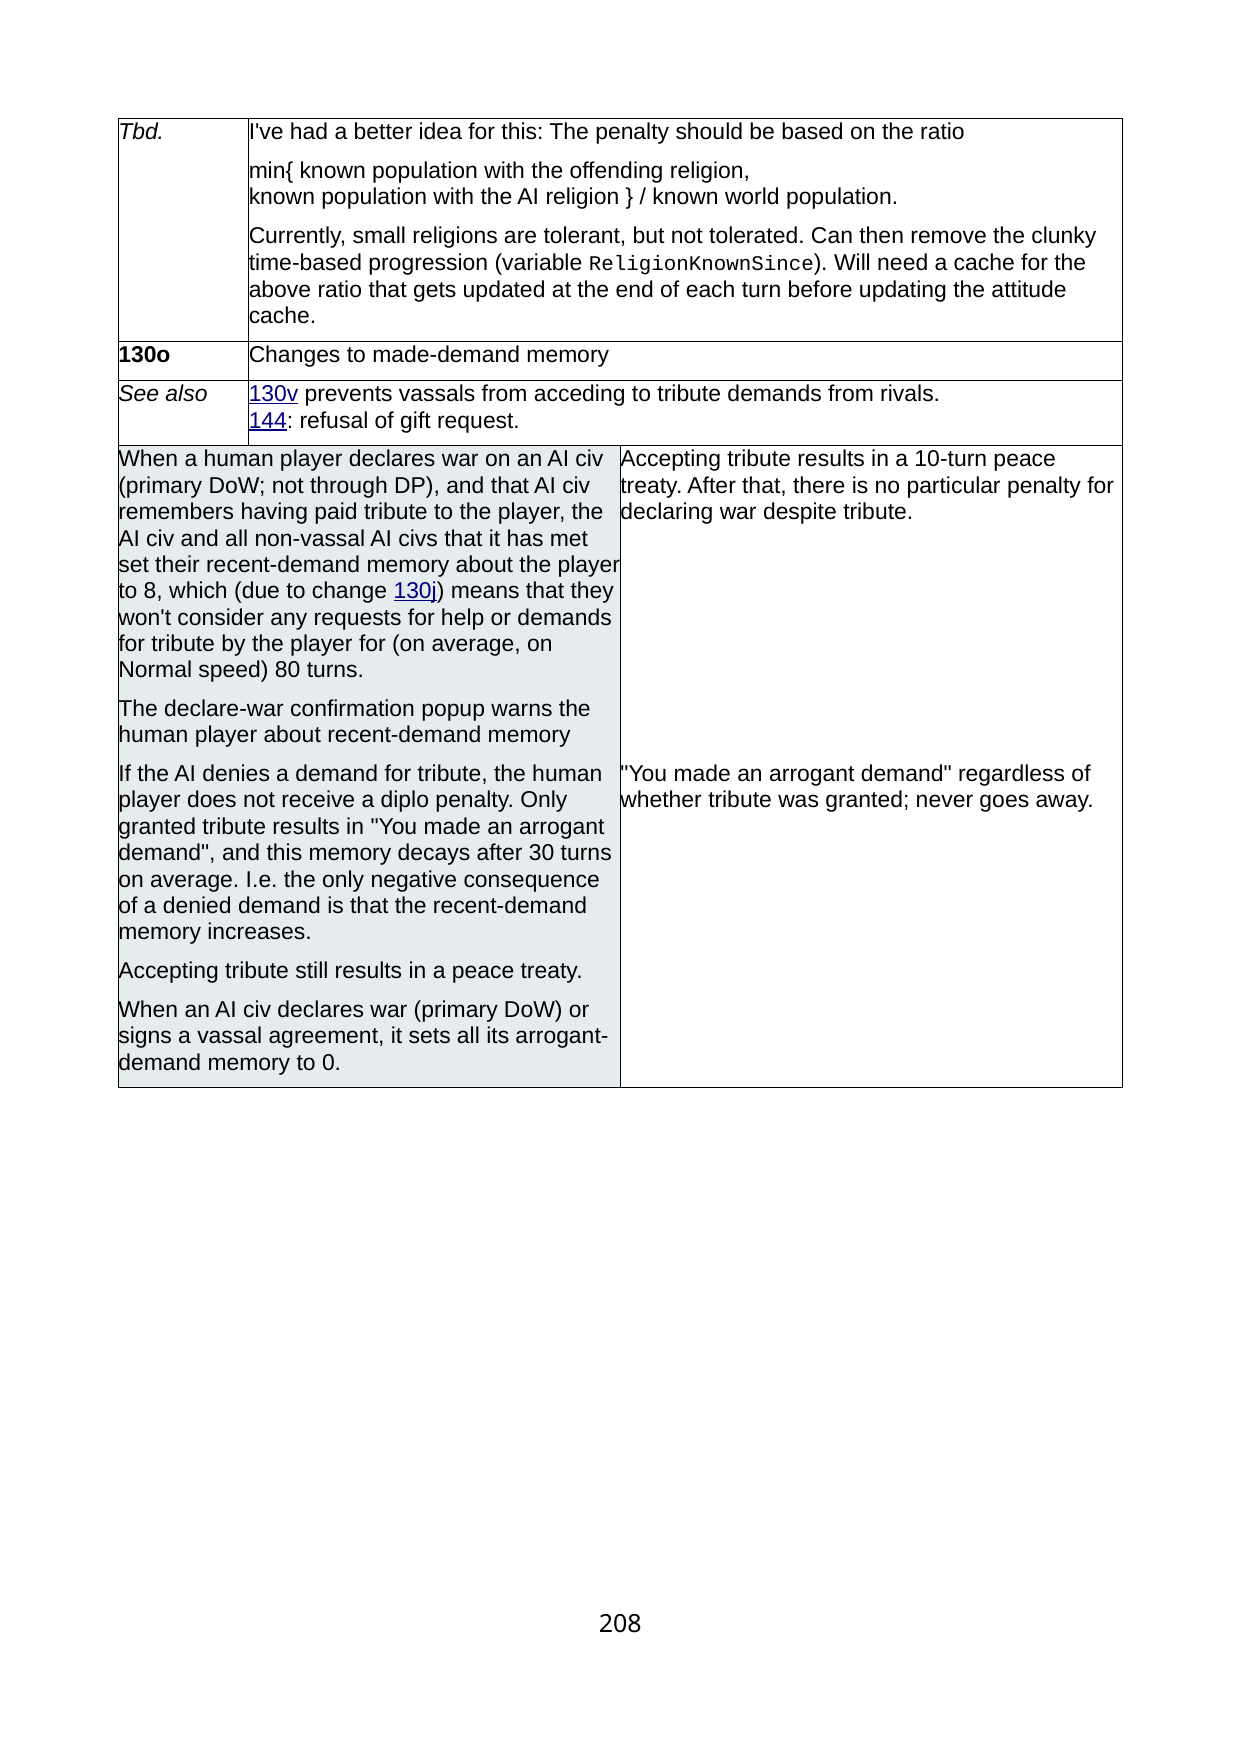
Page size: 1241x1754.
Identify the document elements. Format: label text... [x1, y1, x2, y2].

table_cell Accepting tribute results in a 10-turn peace treaty. After that, there is no particular penalty for declaring war despite tribute. "You made an arrogant demand" regardless of whether tribute was granted; never goes away. [621, 446, 1122, 1087]
table_cell 130v prevents vassals from acceding to tribute demands from rivals. 144: refusal of gift request. [249, 381, 1122, 445]
table_cell See also [119, 381, 248, 445]
table_cell 130o [119, 342, 248, 380]
table_cell I've had a better idea for this: The penalty should be based on the ratio min{ known population with the offending religion, known population with the AI religion } / known world population. Currently, small religions are tolerant, but not tolerated. Can then remove the clunky time-based progression (variable ReligionKnownSince). Will need a cache for the above ratio that gets updated at the end of each turn before updating the attitude cache. [249, 119, 1122, 341]
table_cell When a human player declares war on an AI civ (primary DoW; not through DP), and that AI civ remembers having paid tribute to the player, the AI civ and all non-vassal AI civs that it has met set their recent-demand memory about the player to 8, which (due to change 130j) means that they won't consider any requests for help or demands for tribute by the player for (on average, on Normal speed) 80 turns. The declare-war confirmation popup warns the human player about recent-demand memory If the AI denies a demand for tribute, the human player does not receive a diplo penalty. Only granted tribute results in "You made an arrogant demand", and this memory decays after 30 turns on average. I.e. the only negative consequence of a denied demand is that the recent-demand memory increases. Accepting tribute still results in a peace treaty. When an AI civ declares war (primary DoW) or signs a vassal agreement, it sets all its arrogant-demand memory to 0. [119, 446, 620, 1087]
table_cell Changes to made-demand memory [249, 342, 1122, 380]
table_cell Tbd. [119, 119, 248, 341]
